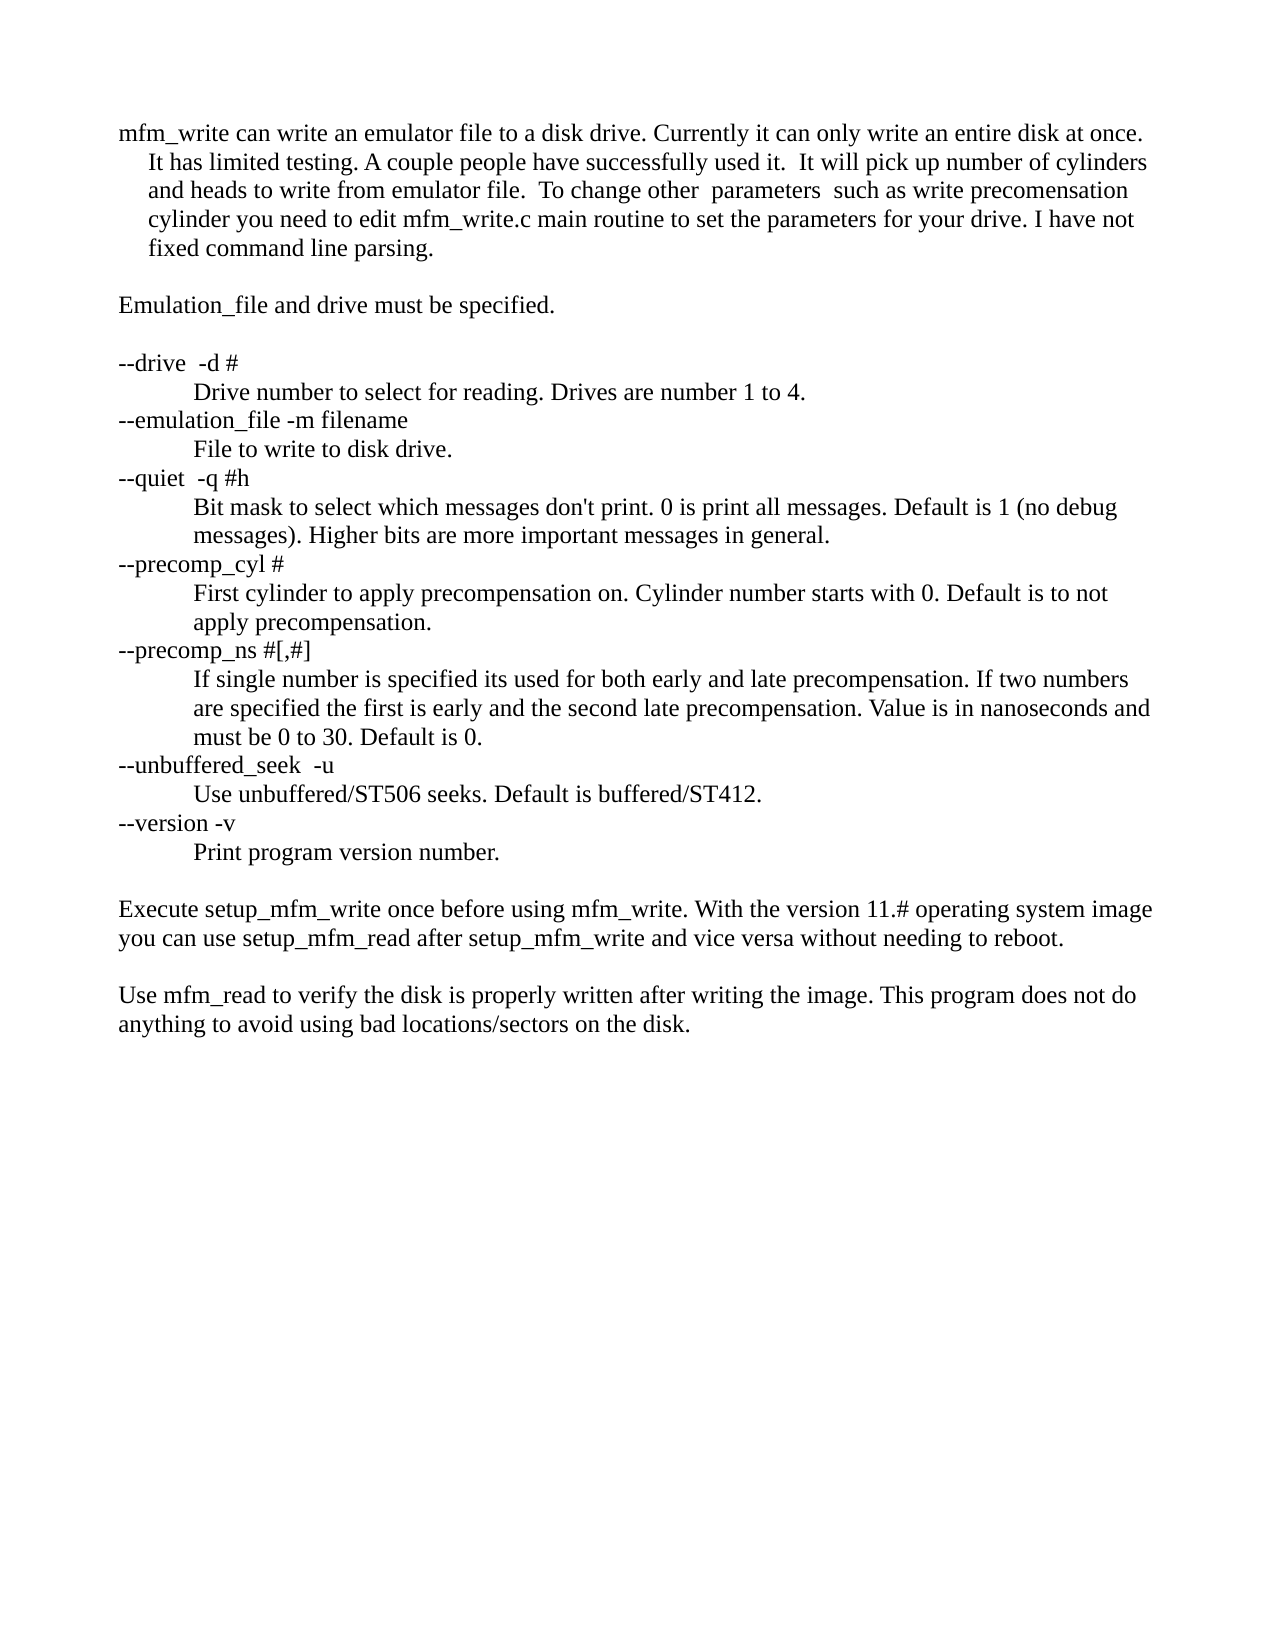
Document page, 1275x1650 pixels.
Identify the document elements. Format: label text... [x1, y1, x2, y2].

text --drive -d # [118, 348, 1157, 377]
text First cylinder to apply precompensation on. Cylinder number starts with 0. Default is to not apply precompensation. [193, 578, 1157, 636]
text File to write to disk drive. [193, 434, 1157, 463]
text --version -v [118, 808, 1157, 837]
text --precomp_ns #[,#] [118, 636, 1157, 664]
text Use unbuffered/ST506 seeks. Default is buffered/ST412. [193, 779, 1157, 808]
text --precomp_cyl # [118, 549, 1157, 578]
text Drive number to select for reading. Drives are number 1 to 4. [193, 377, 1157, 406]
text --emulation_file -m filename [118, 406, 1157, 434]
text Emulation_file and drive must be specified. [118, 291, 1157, 319]
text --quiet -q #h [118, 463, 1157, 492]
text mfm_write can write an emulator file to a disk drive. Currently it can only write an entire disk at once. It has limited testing. A couple people have successfully used it. It will pick up number of cylinders and heads to write from emulator file. To change other parameters such as write precomensation cylinder you need to edit mfm_write.c main routine to set the parameters for your drive. I have not fixed command line parsing. [118, 118, 1157, 262]
text Bit mask to select which messages don't print. 0 is print all messages. Default is 1 (no debug messages). Higher bits are more important messages in general. [193, 492, 1157, 549]
text Use mfm_read to verify the disk is properly written after writing the image. This program does not do anything to avoid using bad locations/sectors on the disk. [118, 981, 1157, 1038]
text Print program version number. [193, 837, 1157, 866]
text If single number is specified its used for both early and late precompensation. If two numbers are specified the first is early and the second late precompensation. Value is in nanoseconds and must be 0 to 30. Default is 0. [193, 664, 1157, 751]
text --unbuffered_seek -u [118, 751, 1157, 779]
text Execute setup_mfm_write once before using mfm_write. With the version 11.# operating system image you can use setup_mfm_read after setup_mfm_write and vice versa without needing to reboot. [118, 894, 1157, 952]
